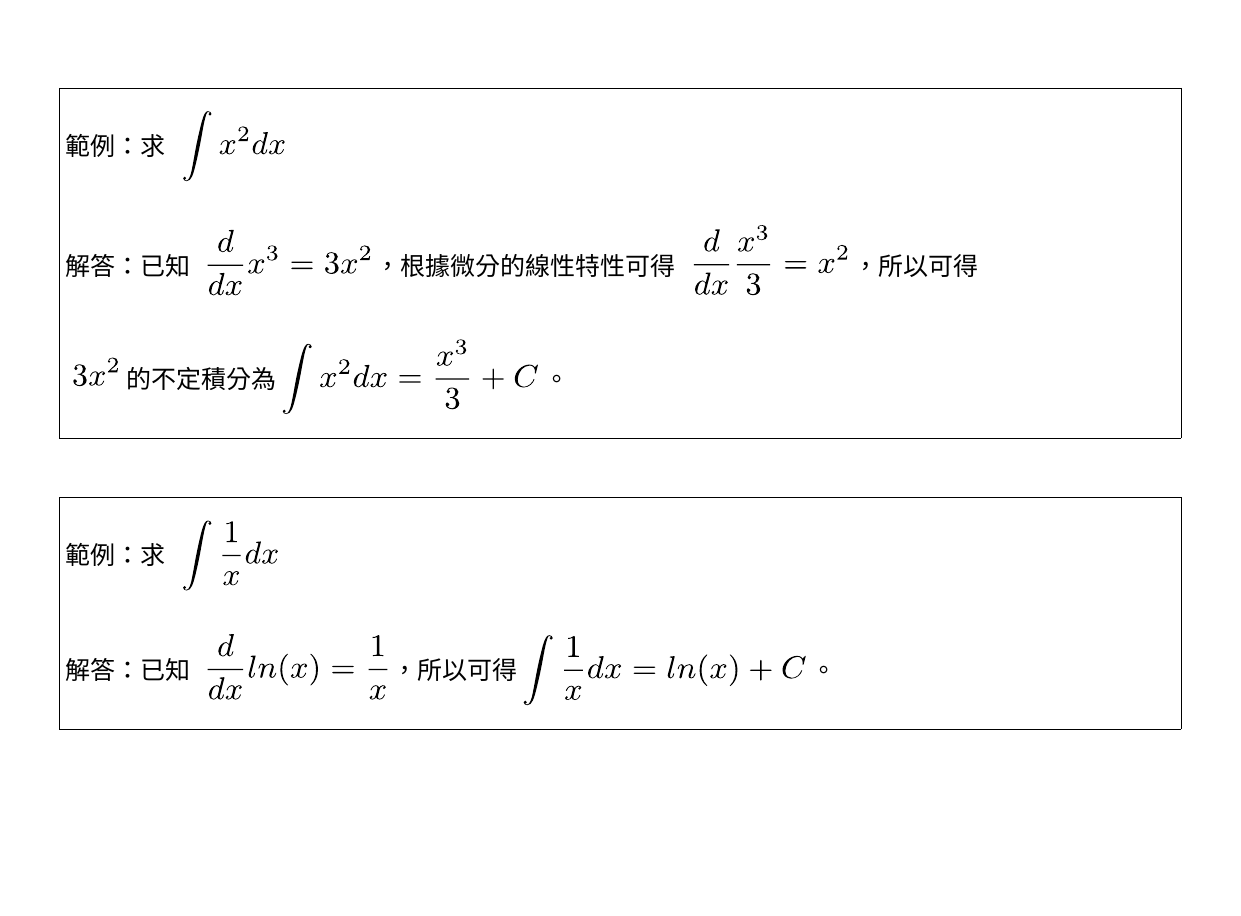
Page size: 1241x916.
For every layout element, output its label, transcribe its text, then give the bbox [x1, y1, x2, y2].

table_header 範例：求 解答：已知 ，所以可得。 [60, 498, 1181, 728]
table_header 範例：求 解答：已知 ，根據微分的線性特性可得 ，所以可得 的不定積分為。 [60, 89, 1181, 438]
